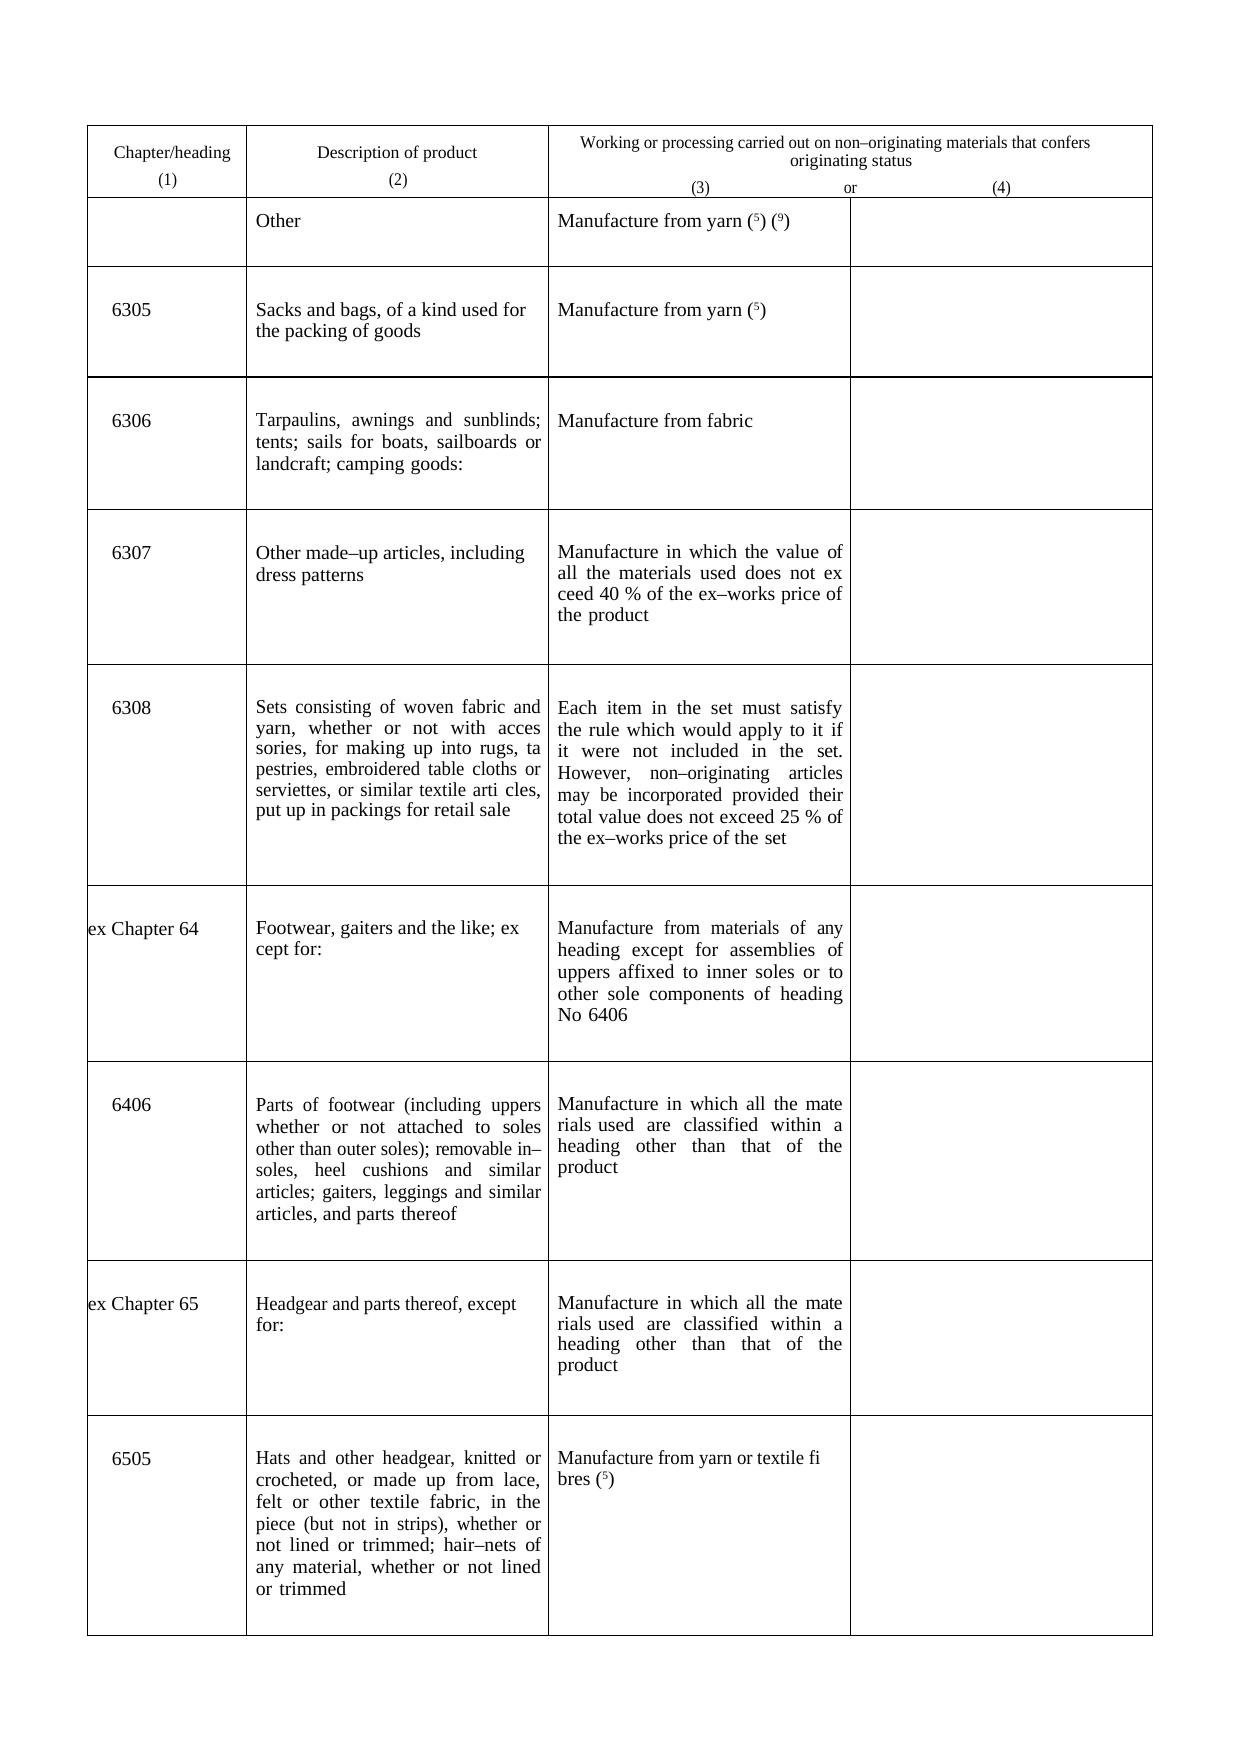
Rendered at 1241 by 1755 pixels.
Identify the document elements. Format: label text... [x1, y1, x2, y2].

table_cell Each item in the set must satisfy the rule which would apply to it if it were not included in the set. However, non–originating articles may be incorporated provided their total value does not exceed 25 % of the ex–works price of the set [549, 665, 850, 884]
table_header Description of product (2) [247, 126, 548, 197]
table_cell Hats and other headgear, knitted or crocheted, or made up from lace, felt or other textile fabric, in the piece (but not in strips), whether or not lined or trimmed; hair–nets of any material, whether or not lined or trimmed [247, 1416, 548, 1635]
table_cell 6406 [88, 1062, 246, 1260]
table_cell 6308 [88, 665, 246, 884]
table_cell Manufacture from yarn or textile fi­ bres (5) [549, 1416, 850, 1635]
table_cell 6505 [88, 1416, 246, 1635]
table_cell [851, 1416, 1152, 1635]
table_cell ex Chapter 65 [88, 1261, 246, 1414]
table_cell Other made–up articles, including dress patterns [247, 510, 548, 664]
table_cell Other [247, 198, 548, 266]
table_cell Manufacture from materials of any heading except for assemblies of uppers affixed to inner soles or to other sole components of heading No 6406 [549, 886, 850, 1061]
table_cell Manufacture in which all the mate­ rials used are classified within a heading other than that of the product [549, 1062, 850, 1260]
table_cell Footwear, gaiters and the like; ex­ cept for: [247, 886, 548, 1061]
table_cell 6307 [88, 510, 246, 664]
table_cell [851, 510, 1152, 664]
table_cell Headgear and parts thereof, except for: [247, 1261, 548, 1414]
table_cell Tarpaulins, awnings and sunblinds; tents; sails for boats, sailboards or landcraft; camping goods: [247, 378, 548, 509]
table_cell [88, 198, 246, 266]
table_cell Parts of footwear (including uppers whether or not attached to soles other than outer soles); removable in–soles, heel cushions and similar articles; gaiters, leggings and similar articles, and parts thereof [247, 1062, 548, 1260]
table_cell [851, 886, 1152, 1061]
table_cell [851, 665, 1152, 884]
table_cell Sets consisting of woven fabric and yarn, whether or not with acces­ sories, for making up into rugs, ta­ pestries, embroidered table cloths or serviettes, or similar textile arti­ cles, put up in packings for retail sale [247, 665, 548, 884]
table_cell ex Chapter 64 [88, 886, 246, 1061]
table_cell Manufacture from yarn (5) (9) [549, 198, 850, 266]
table_cell [851, 1261, 1152, 1414]
table_cell [851, 1062, 1152, 1260]
table_header Working or processing carried out on non–originating materials that confers originating status (3) or (4) [549, 126, 1152, 197]
table_cell 6305 [88, 267, 246, 376]
table_cell Manufacture in which the value of all the materials used does not ex­ ceed 40 % of the ex–works price of the product [549, 510, 850, 664]
table_cell [851, 198, 1152, 266]
table_cell Manufacture from fabric [549, 378, 850, 509]
table_cell Sacks and bags, of a kind used for the packing of goods [247, 267, 548, 376]
table_cell 6306 [88, 378, 246, 509]
table_cell Manufacture from yarn (5) [549, 267, 850, 376]
table_cell [851, 267, 1152, 376]
table_cell Manufacture in which all the mate­ rials used are classified within a heading other than that of the product [549, 1261, 850, 1414]
table_header Chapter/heading (1) [88, 126, 246, 197]
table_cell [851, 378, 1152, 509]
